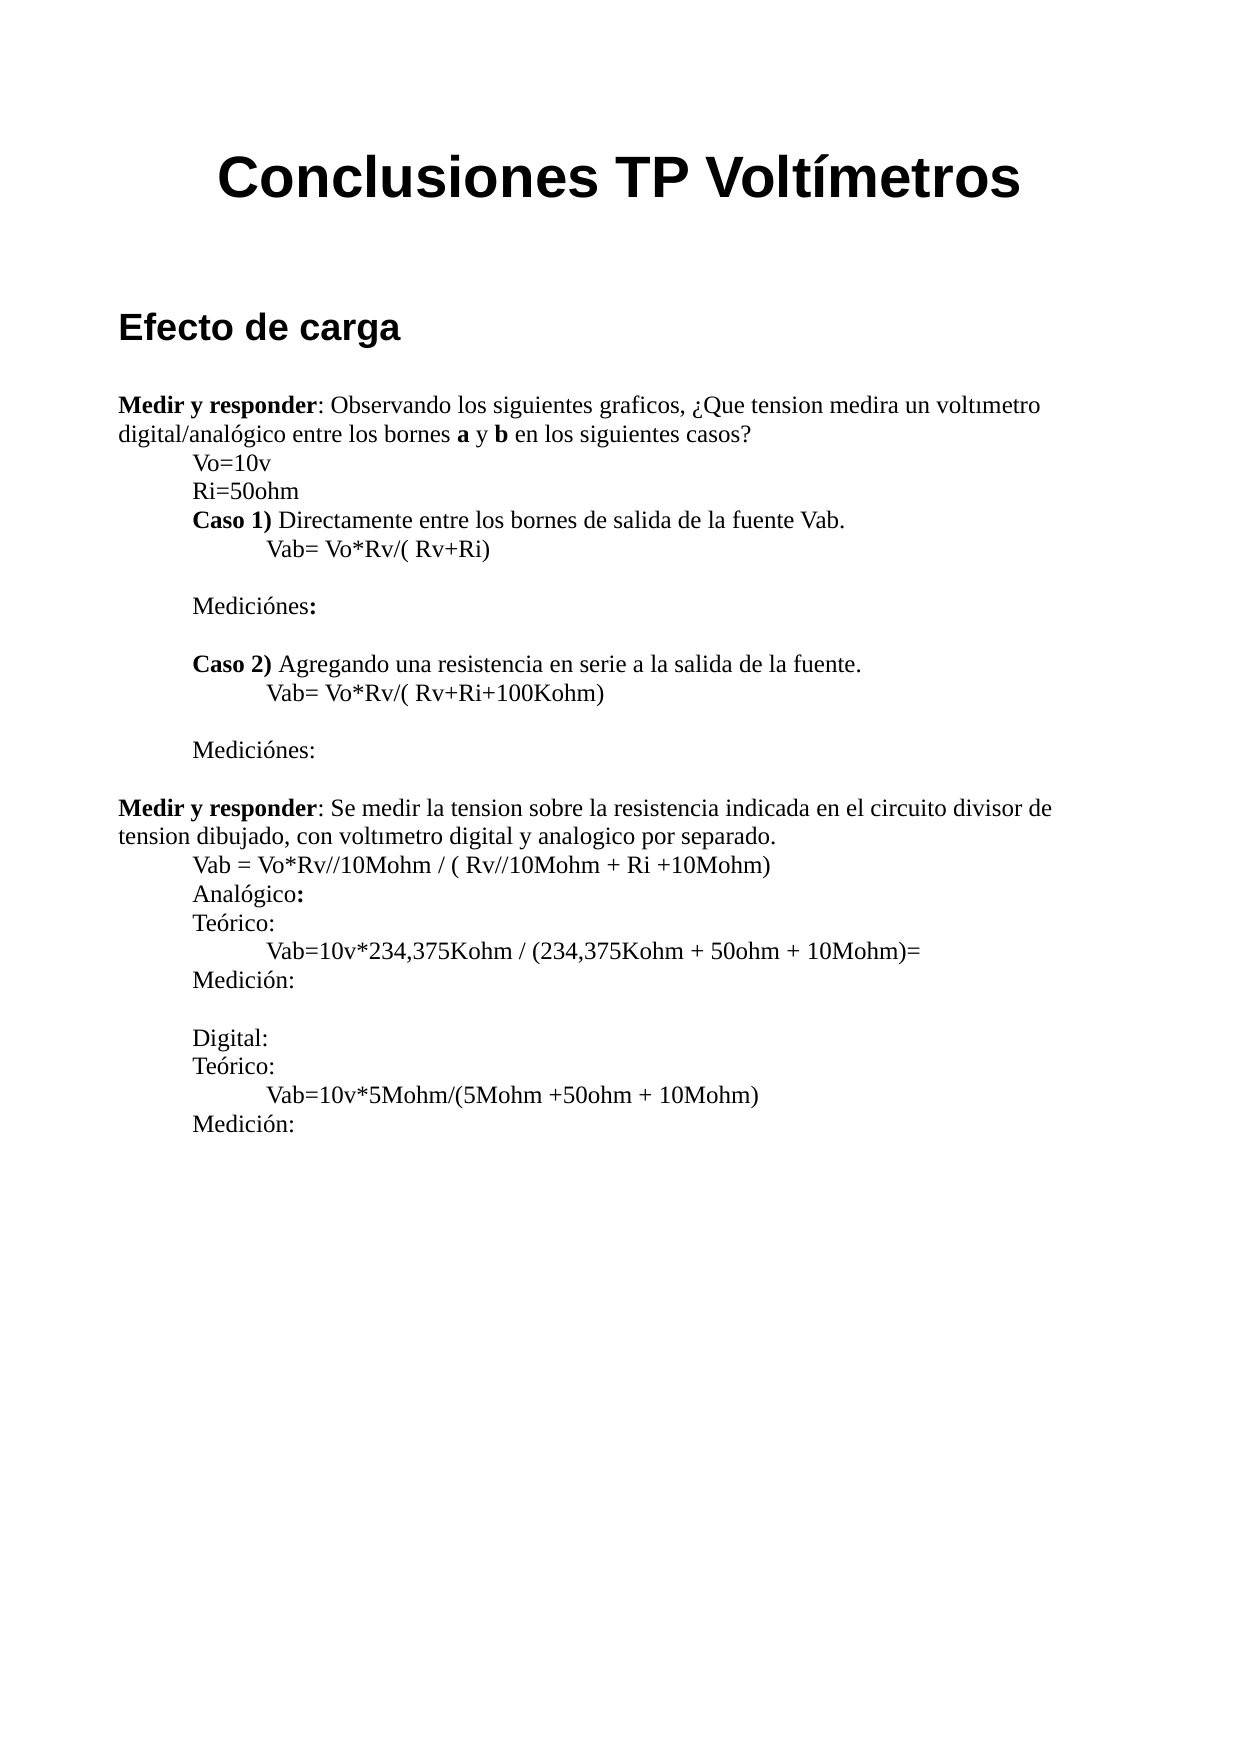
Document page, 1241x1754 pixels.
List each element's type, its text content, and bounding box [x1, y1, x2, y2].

text Analógico: [118, 879, 1122, 908]
text Caso 2) Agregando una resistencia en serie a la salida de la fuente. [118, 649, 1122, 678]
text Caso 1) Directamente entre los bornes de salida de la fuente Vab. [118, 505, 1122, 534]
text Vab= Vo*Rv/( Rv+Ri+100Kohm) [118, 678, 1122, 706]
title Conclusiones TP Voltímetros [118, 143, 1122, 210]
text Mediciónes: [118, 591, 1122, 620]
text Medición: [118, 965, 1122, 994]
text Medir y responder: Se medir la tension sobre la resistencia indicada en el circuito divisor de tension dibujado, con voltımetro digital y analogico por separado. [118, 793, 1122, 850]
text Medición: [118, 1109, 1122, 1138]
text Teórico: [118, 908, 1122, 936]
text Vab = Vo*Rv//10Mohm / ( Rv//10Mohm + Ri +10Mohm) [118, 850, 1122, 879]
text Vab=10v*5Mohm/(5Mohm +50ohm + 10Mohm) [118, 1080, 1122, 1109]
text Vo=10v [118, 448, 1122, 476]
text Teórico: [118, 1051, 1122, 1080]
subtitle Efecto de carga [118, 305, 1122, 349]
text Vab=10v*234,375Kohm / (234,375Kohm + 50ohm + 10Mohm)= [118, 936, 1122, 965]
text Medir y responder: Observando los siguientes graficos, ¿Que tension medira un voltımetro digital/analógico entre los bornes a y b en los siguientes casos? [118, 390, 1122, 448]
text Digital: [118, 1023, 1122, 1051]
text Mediciónes: [118, 735, 1122, 764]
text Vab= Vo*Rv/( Rv+Ri) [118, 534, 1122, 563]
text Ri=50ohm [118, 476, 1122, 505]
